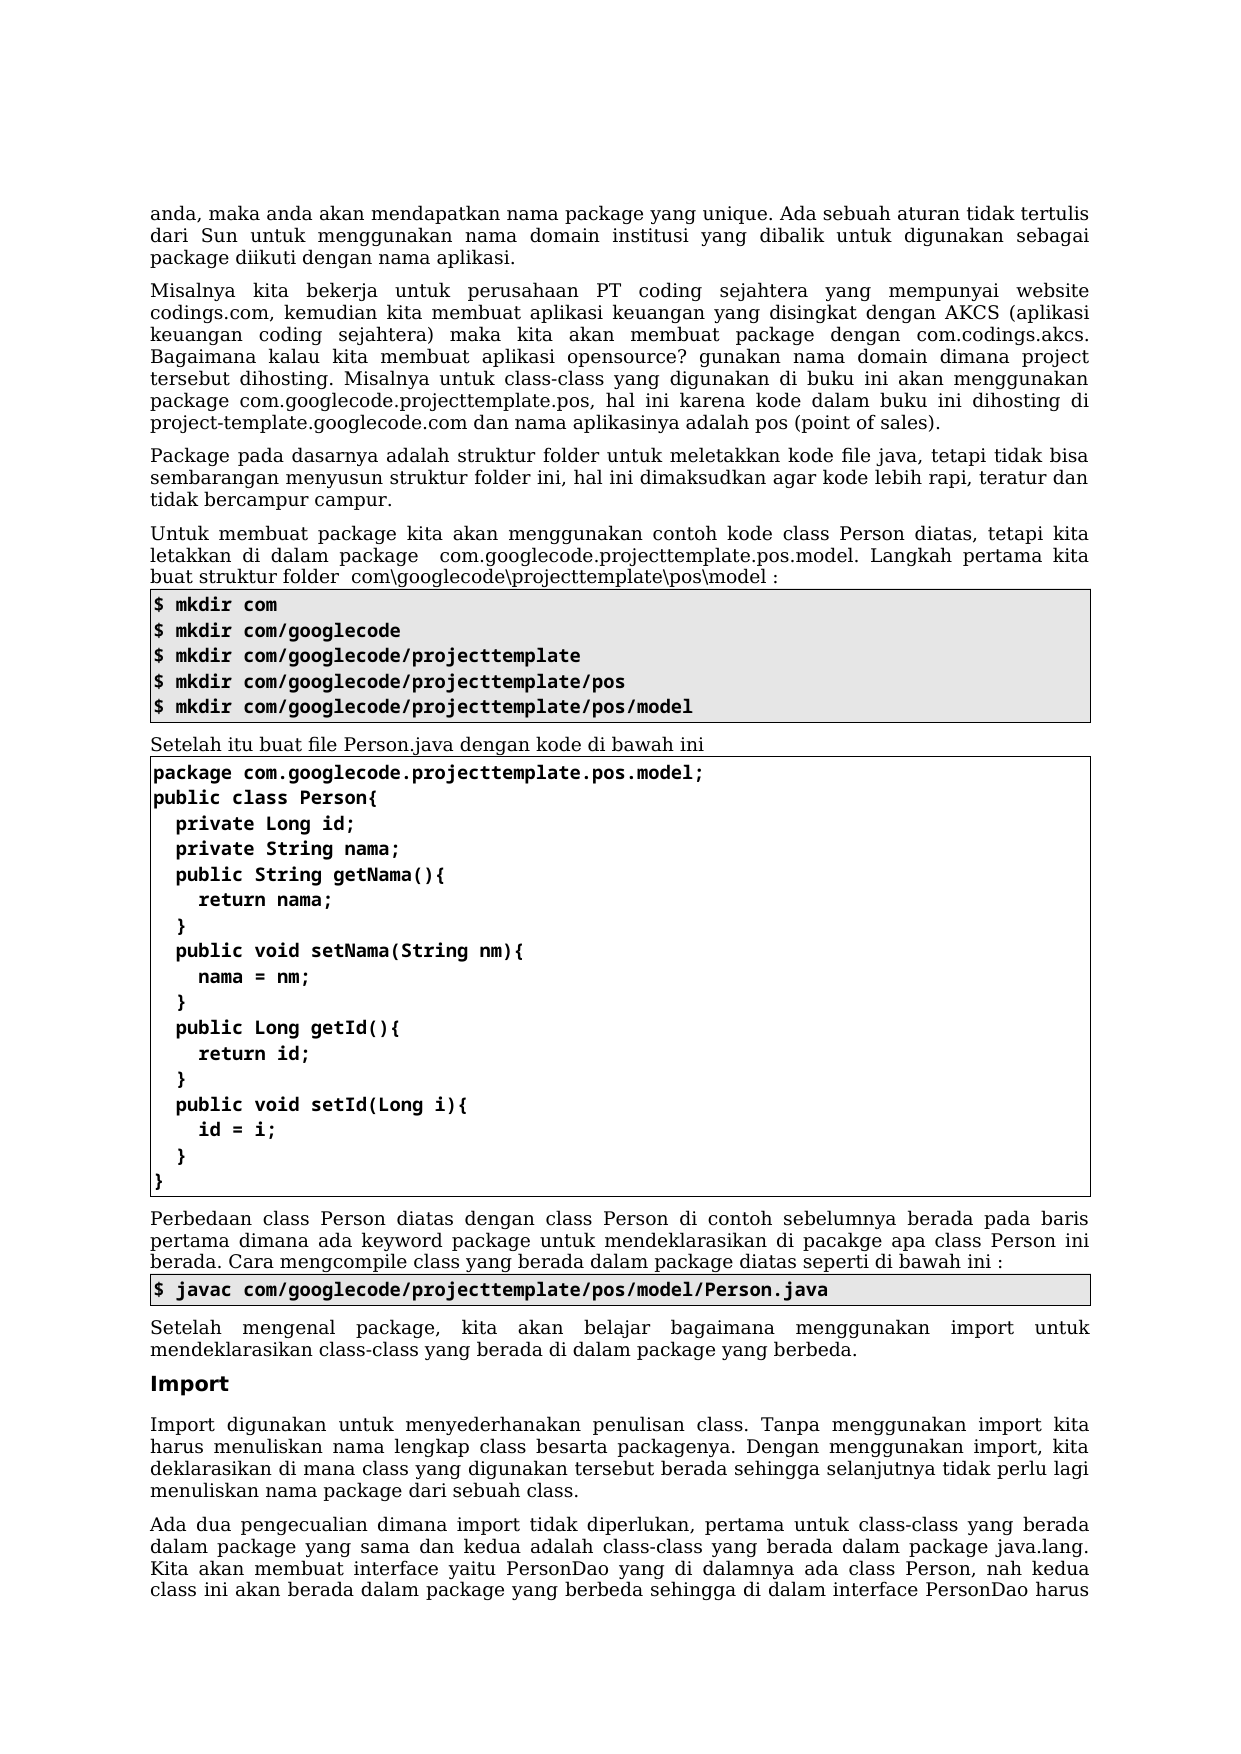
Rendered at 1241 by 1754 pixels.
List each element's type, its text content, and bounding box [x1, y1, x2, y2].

text id = i; [151, 1113, 1090, 1139]
text Setelah mengenal package, kita akan belajar bagaimana menggunakan import untuk mendeklarasikan class-class yang berada di dalam package yang berbeda. [150, 1317, 1091, 1361]
text private String nama; [151, 832, 1090, 858]
text $ javac com/googlecode/projecttemplate/pos/model/Person.java [151, 1275, 1090, 1305]
text } [151, 986, 1090, 1011]
text Import digunakan untuk menyederhanakan penulisan class. Tanpa menggunakan import kita harus menuliskan nama lengkap class besarta packagenya. Dengan menggunakan import, kita deklarasikan di mana class yang digunakan tersebut berada sehingga selanjutnya tidak perlu lagi menuliskan nama package dari sebuah class. [150, 1414, 1091, 1502]
text Misalnya kita bekerja untuk perusahaan PT coding sejahtera yang mempunyai website codings.com, kemudian kita membuat aplikasi keuangan yang disingkat dengan AKCS (aplikasi keuangan coding sejahtera) maka kita akan membuat package dengan com.codings.akcs. Bagaimana kalau kita membuat aplikasi opensource? gunakan nama domain dimana project tersebut dihosting. Misalnya untuk class-class yang digunakan di buku ini akan menggunakan package com.googlecode.projecttemplate.pos, hal ini karena kode dalam buku ini dihosting di project-template.googlecode.com dan nama aplikasinya adalah pos (point of sales). [150, 281, 1091, 434]
text public class Person{ [151, 781, 1090, 807]
text Perbedaan class Person diatas dengan class Person di contoh sebelumnya berada pada baris pertama dimana ada keyword package untuk mendeklarasikan di pacakge apa class Person ini berada. Cara mengcompile class yang berada dalam package diatas seperti di bawah ini : [150, 1208, 1091, 1273]
text public String getNama(){ [151, 858, 1090, 883]
text public void setId(Long i){ [151, 1088, 1090, 1113]
text $ mkdir com/googlecode/projecttemplate/pos/model [151, 691, 1090, 722]
text } [151, 1164, 1090, 1196]
text package com.googlecode.projecttemplate.pos.model; [151, 757, 1090, 781]
text } [151, 1062, 1090, 1088]
text $ mkdir com/googlecode [151, 614, 1090, 639]
text $ mkdir com/googlecode/projecttemplate/pos [151, 665, 1090, 691]
text Package pada dasarnya adalah struktur folder untuk meletakkan kode file java, tetapi tidak bisa sembarangan menyusun struktur folder ini, hal ini dimaksudkan agar kode lebih rapi, teratur dan tidak bercampur campur. [150, 445, 1091, 511]
text private Long id; [151, 807, 1090, 832]
text $ mkdir com [151, 590, 1090, 614]
text } [151, 1139, 1090, 1164]
text public Long getId(){ [151, 1011, 1090, 1037]
text public void setNama(String nm){ [151, 934, 1090, 960]
text anda, maka anda akan mendapatkan nama package yang unique. Ada sebuah aturan tidak tertulis dari Sun untuk menggunakan nama domain institusi yang dibalik untuk digunakan sebagai package diikuti dengan nama aplikasi. [150, 203, 1091, 269]
text } [151, 909, 1090, 934]
text Setelah itu buat file Person.java dengan kode di bawah ini [150, 734, 1091, 756]
text return nama; [151, 883, 1090, 909]
text nama = nm; [151, 960, 1090, 986]
subtitle Import [150, 1372, 1091, 1397]
text $ mkdir com/googlecode/projecttemplate [151, 639, 1090, 665]
text Untuk membuat package kita akan menggunakan contoh kode class Person diatas, tetapi kita letakkan di dalam package com.googlecode.projecttemplate.pos.model. Langkah pertama kita buat struktur folder com\googlecode\projecttemplate\pos\model : [150, 523, 1091, 588]
text return id; [151, 1037, 1090, 1062]
text Ada dua pengecualian dimana import tidak diperlukan, pertama untuk class-class yang berada dalam package yang sama dan kedua adalah class-class yang berada dalam package java.lang. Kita akan membuat interface yaitu PersonDao yang di dalamnya ada class Person, nah kedua class ini akan berada dalam package yang berbeda sehingga di dalam interface PersonDao harus [150, 1514, 1091, 1601]
